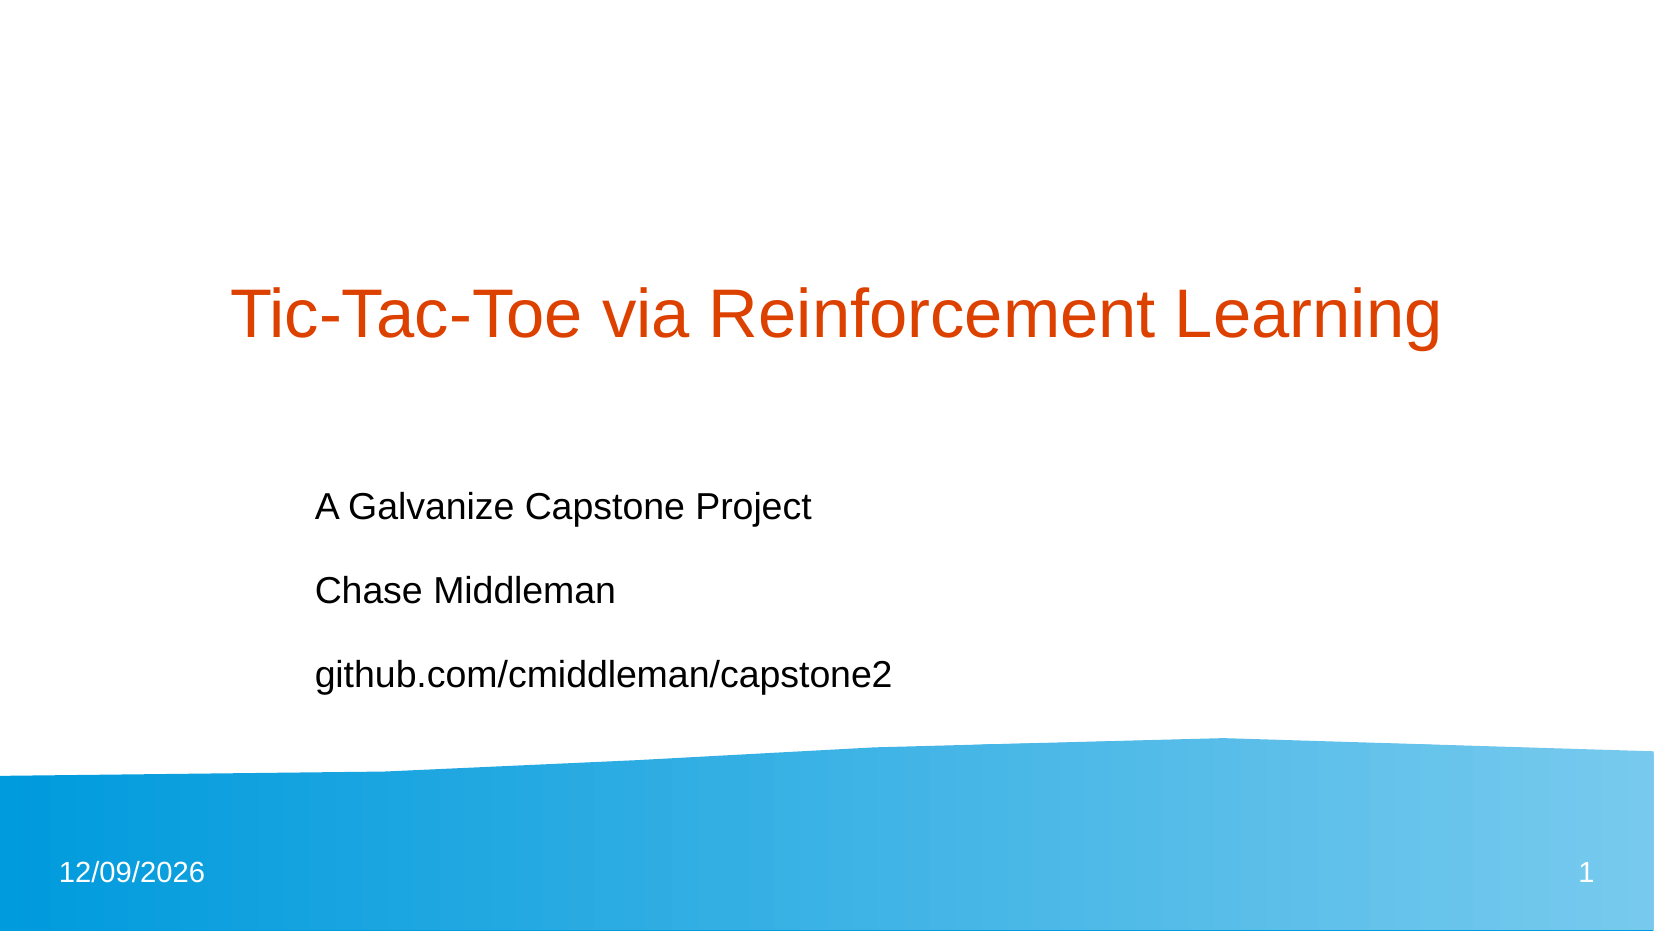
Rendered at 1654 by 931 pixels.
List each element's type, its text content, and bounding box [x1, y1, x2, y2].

title Tic-Tac-Toe via Reinforcement Learning [98, 225, 1576, 403]
text_box A Galvanize Capstone Project Chase Middleman github.com/cmiddleman/capstone2 [300, 478, 908, 704]
